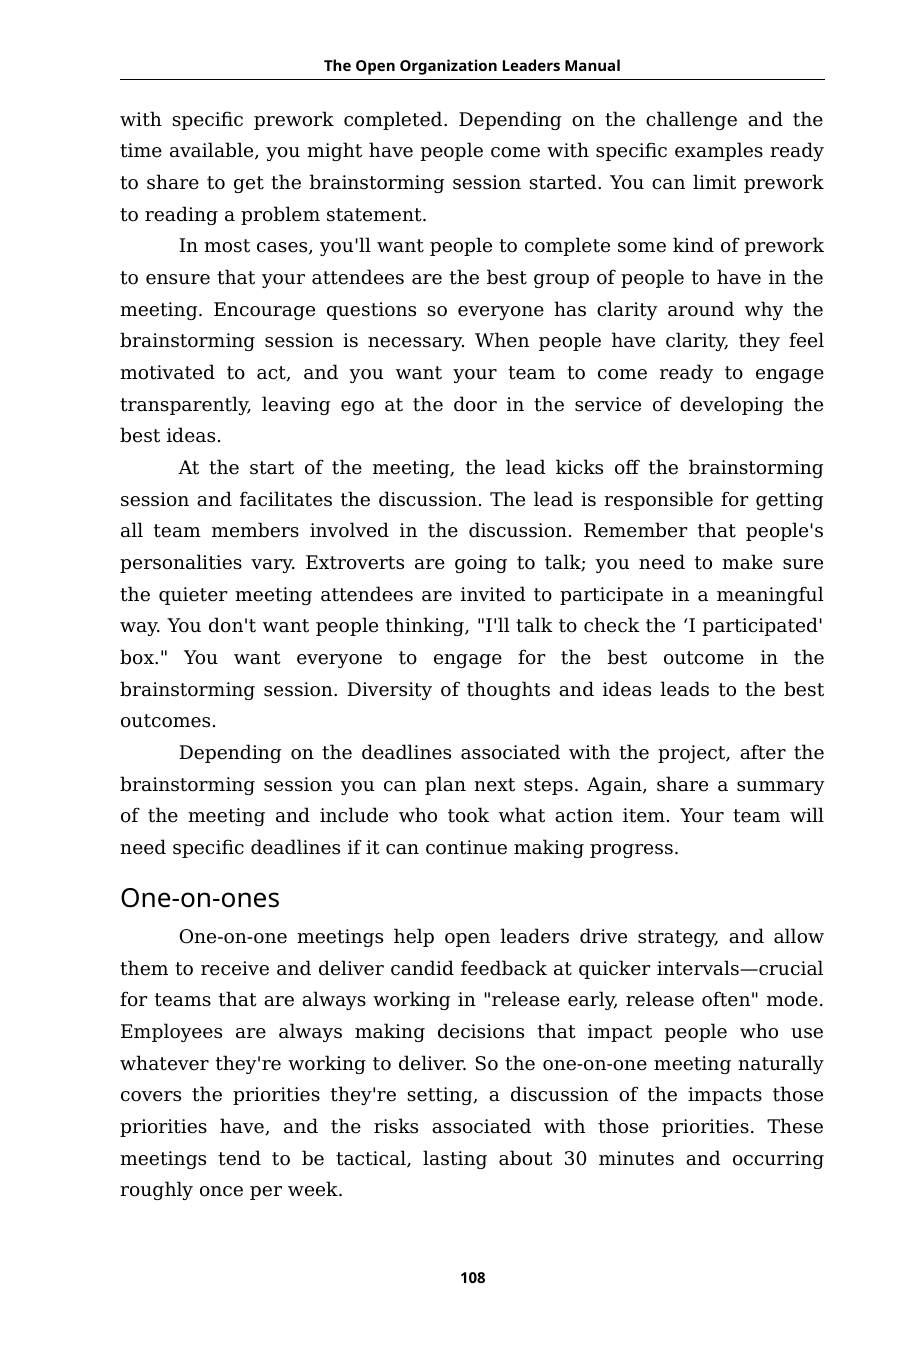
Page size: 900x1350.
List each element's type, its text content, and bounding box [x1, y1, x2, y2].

text with specific prework completed. Depending on the challenge and the time available, you might have people come with specific examples ready to share to get the brainstorming session started. You can limit prework to reading a problem statement. [120, 109, 825, 226]
text In most cases, you'll want people to complete some kind of prework to ensure that your attendees are the best group of people to have in the meeting. Encourage questions so everyone has clarity around why the brainstorming session is necessary. When people have clarity, they feel motivated to act, and you want your team to come ready to engage transparently, leaving ego at the door in the service of developing the best ideas. [120, 235, 825, 447]
text Depending on the deadlines associated with the project, after the brainstorming session you can plan next steps. Again, share a summary of the meeting and include who took what action item. Your team will need specific deadlines if it can continue making progress. [120, 742, 825, 859]
text One-on-one meetings help open leaders drive strategy, and allow them to receive and deliver candid feedback at quicker intervals—crucial for teams that are always working in "release early, release often" mode. Employees are always making decisions that impact people who use whatever they're working to deliver. So the one-on-one meeting naturally covers the priorities they're setting, a discussion of the impacts those priorities have, and the risks associated with those priorities. These meetings tend to be tactical, lasting about 30 minutes and occurring roughly once per week. [120, 926, 825, 1201]
subtitle One-on-ones [120, 884, 825, 914]
text At the start of the meeting, the lead kicks off the brainstorming session and facilitates the discussion. The lead is responsible for getting all team members involved in the discussion. Remember that people's personalities vary. Extroverts are going to talk; you need to make sure the quieter meeting attendees are invited to participate in a meaningful way. You don't want people thinking, "I'll talk to check the ‘I participated' box." You want everyone to engage for the best outcome in the brainstorming session. Diversity of thoughts and ideas leads to the best outcomes. [120, 457, 825, 732]
